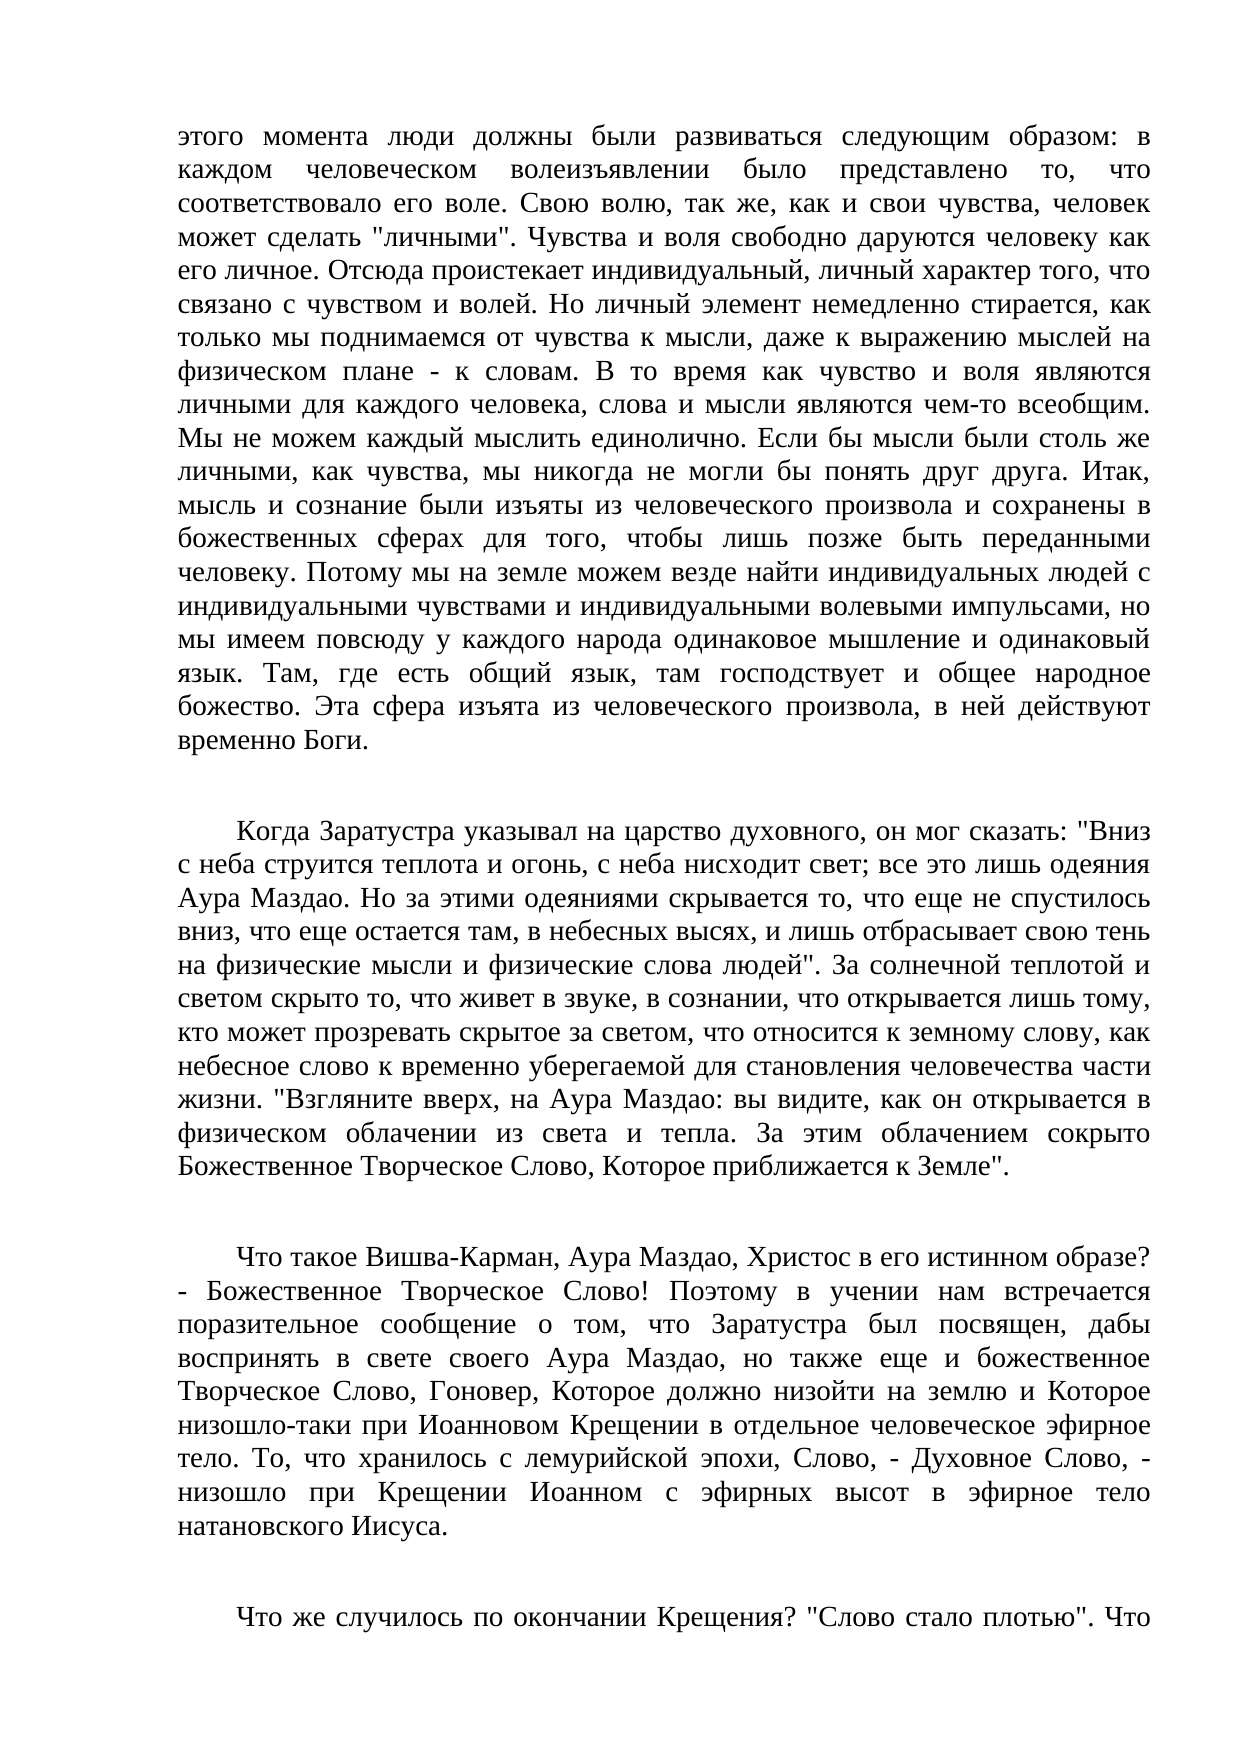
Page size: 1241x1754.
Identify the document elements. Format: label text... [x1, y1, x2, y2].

text этого момента люди должны были развиваться следующим образом: в каждом человеческом волеизъявлении было представлено то, что соответствовало его воле. Свою волю, так же, как и свои чувства, человек может сделать "личными". Чувства и воля свободно даруются человеку как его личное. Отсюда проистекает индивидуальный, личный характер того, что связано с чувством и волей. Но личный элемент немедленно стирается, как только мы поднимаемся от чувства к мысли, даже к выражению мыслей на физическом плане - к словам. В то время как чувство и воля являются личными для каждого человека, слова и мысли являются чем-то всеобщим. Мы не можем каждый мыслить единолично. Если бы мысли были столь же личными, как чувства, мы никогда не могли бы понять друг друга. Итак, мысль и сознание были изъяты из человеческого произвола и сохранены в божественных сферах для того, чтобы лишь позже быть переданными человеку. Потому мы на земле можем везде найти индивидуальных людей с индивидуальными чувствами и индивидуальными волевыми импульсами, но мы имеем повсюду у каждого народа одинаковое мышление и одинаковый язык. Там, где есть общий язык, там господствует и общее народное божество. Эта сфера изъята из человеческого произвола, в ней действуют временно Боги. [177, 118, 1152, 755]
text Что такое Вишва-Карман, Аура Маздао, Христос в его истинном образе? - Божественное Творческое Слово! Поэтому в учении нам встречается поразительное сообщение о том, что Заратустра был посвящен, дабы воспринять в свете своего Аура Маздао, но также еще и божественное Творческое Слово, Гоновер, Которое должно низойти на землю и Которое низошло-таки при Иоанновом Крещении в отдельное человеческое эфирное тело. То, что хранилось с лемурийской эпохи, Слово, - Духовное Слово, - низошло при Крещении Иоанном с эфирных высот в эфирное тело натановского Иисуса. [177, 1239, 1152, 1541]
text Что же случилось по окончании Крещения? "Слово стало плотью". Что [177, 1599, 1152, 1632]
text Когда Заратустра указывал на царство духовного, он мог сказать: "Вниз с неба струится теплота и огонь, с неба нисходит свет; все это лишь одеяния Аура Маздао. Но за этими одеяниями скрывается то, что еще не спустилось вниз, что еще остается там, в небесных высях, и лишь отбрасывает свою тень на физические мысли и физические слова людей". За солнечной теплотой и светом скрыто то, что живет в звуке, в сознании, что открывается лишь тому, кто может прозревать скрытое за светом, что относится к земному слову, как небесное слово к временно уберегаемой для становления человечества части жизни. "Взгляните вверх, на Аура Маздао: вы видите, как он открывается в физическом облачении из света и тепла. За этим облачением сокрыто Божественное Творческое Слово, Которое приближается к Земле". [177, 813, 1152, 1182]
